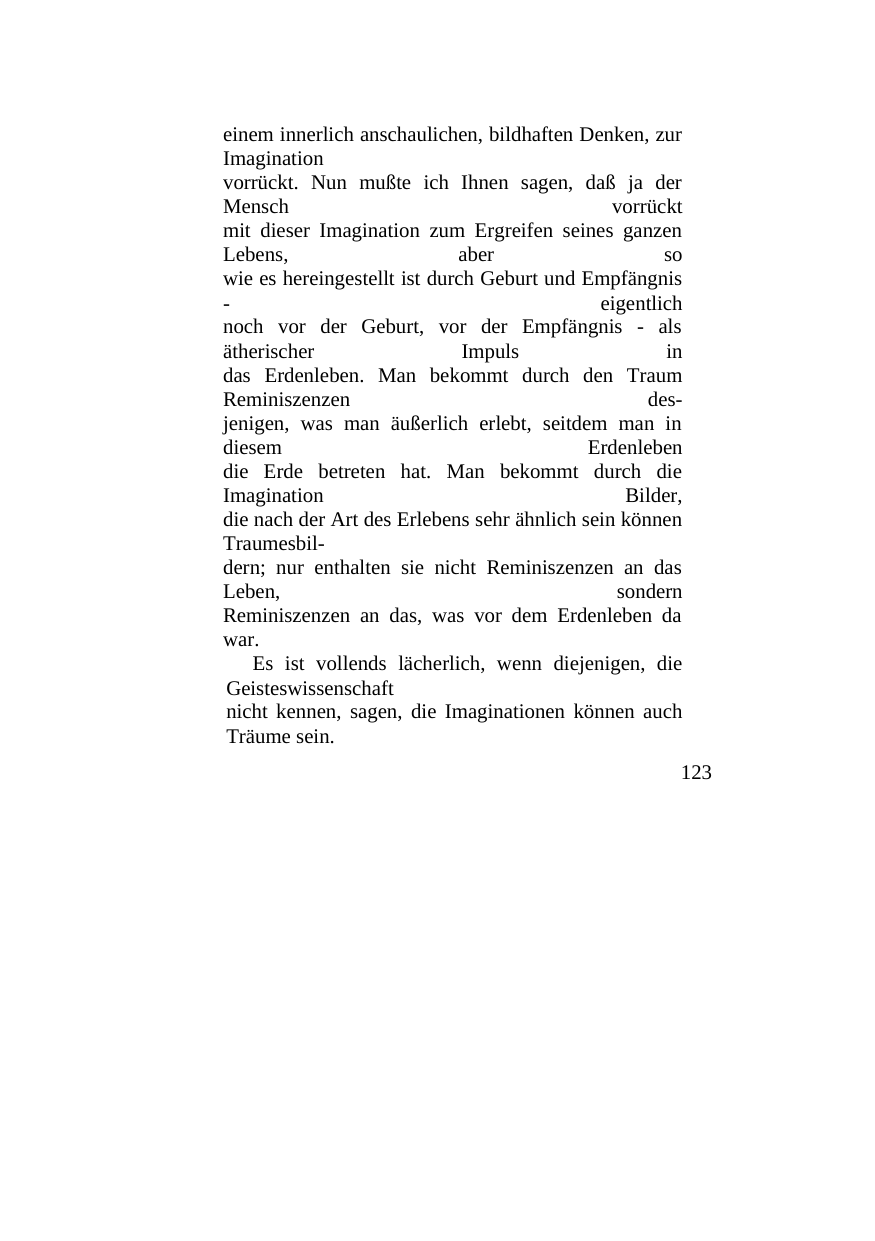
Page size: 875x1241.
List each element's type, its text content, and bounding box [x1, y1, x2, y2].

text Es ist vollends lächerlich, wenn diejenigen, die Geisteswissenschaft nicht kennen, sagen, die Imaginationen können auch Träume sein. [226, 651, 683, 748]
text einem innerlich anschaulichen, bildhaften Denken, zur Imagination vorrückt. Nun mußte ich Ihnen sagen, daß ja der Mensch vorrückt mit dieser Imagination zum Ergreifen seines ganzen Lebens, aber so wie es hereingestellt ist durch Geburt und Empfängnis - eigentlich noch vor der Geburt, vor der Empfängnis - als ätherischer Impuls in das Erdenleben. Man bekommt durch den Traum Reminiszenzen des- jenigen, was man äußerlich erlebt, seitdem man in diesem Erdenleben die Erde betreten hat. Man bekommt durch die Imagination Bilder, die nach der Art des Erlebens sehr ähnlich sein können Traumesbil- dern; nur enthalten sie nicht Reminiszenzen an das Leben, sondern Reminiszenzen an das, was vor dem Erdenleben da war. [223, 122, 682, 651]
text 123 [681, 760, 810, 784]
